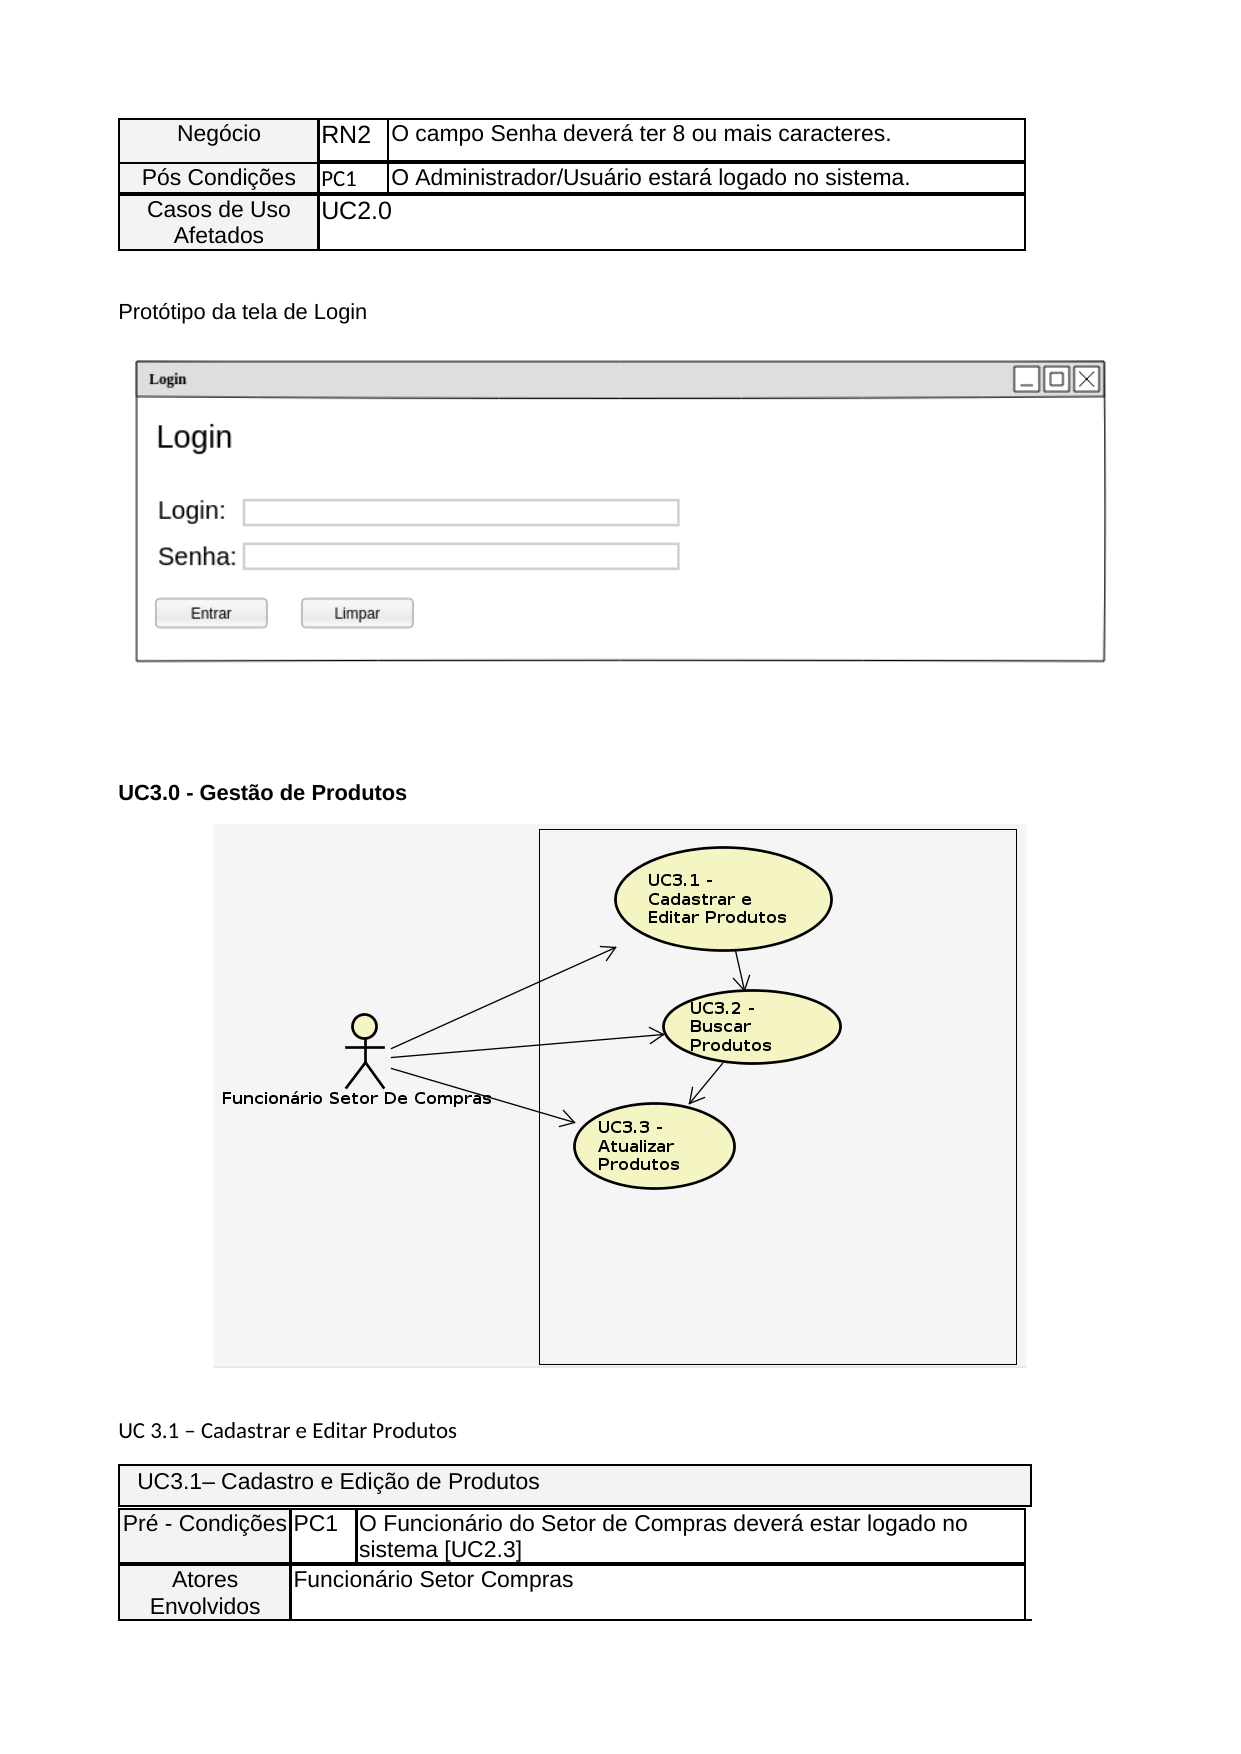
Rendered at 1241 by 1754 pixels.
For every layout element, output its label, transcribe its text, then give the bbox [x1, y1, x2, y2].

table_cell PC1 [320, 164, 387, 192]
table_cell RN2 [320, 120, 387, 160]
table_cell O Administrador/Usuário estará logado no sistema. [389, 164, 1024, 192]
table_cell PC1 [292, 1510, 355, 1562]
picture [118, 343, 1123, 680]
table_cell Casos de Uso Afetados [120, 196, 317, 249]
table_cell Funcionário Setor Compras [292, 1566, 1024, 1619]
table_cell [1026, 1564, 1032, 1619]
table_cell O Funcionário do Setor de Compras deverá estar logado no sistema [UC2.3] [358, 1510, 1024, 1562]
table_header UC3.1– Cadastro e Edição de Produtos [120, 1466, 1030, 1505]
text UC3.0 - Gestão de Produtos [118, 780, 1122, 805]
table_cell Pós Condições [120, 164, 317, 192]
table_cell Atores Envolvidos [120, 1566, 289, 1619]
text UC 3.1 – Cadastrar e Editar Produtos [118, 1416, 1122, 1444]
table_cell Negócio [120, 120, 317, 162]
text Protótipo da tela de Login [118, 299, 1122, 324]
table_cell [1026, 1508, 1032, 1564]
table_cell UC2.0 [320, 196, 1024, 249]
picture [213, 824, 1027, 1368]
table_cell Pré - Condições [120, 1510, 289, 1562]
table_cell O campo Senha deverá ter 8 ou mais caracteres. [389, 120, 1024, 160]
